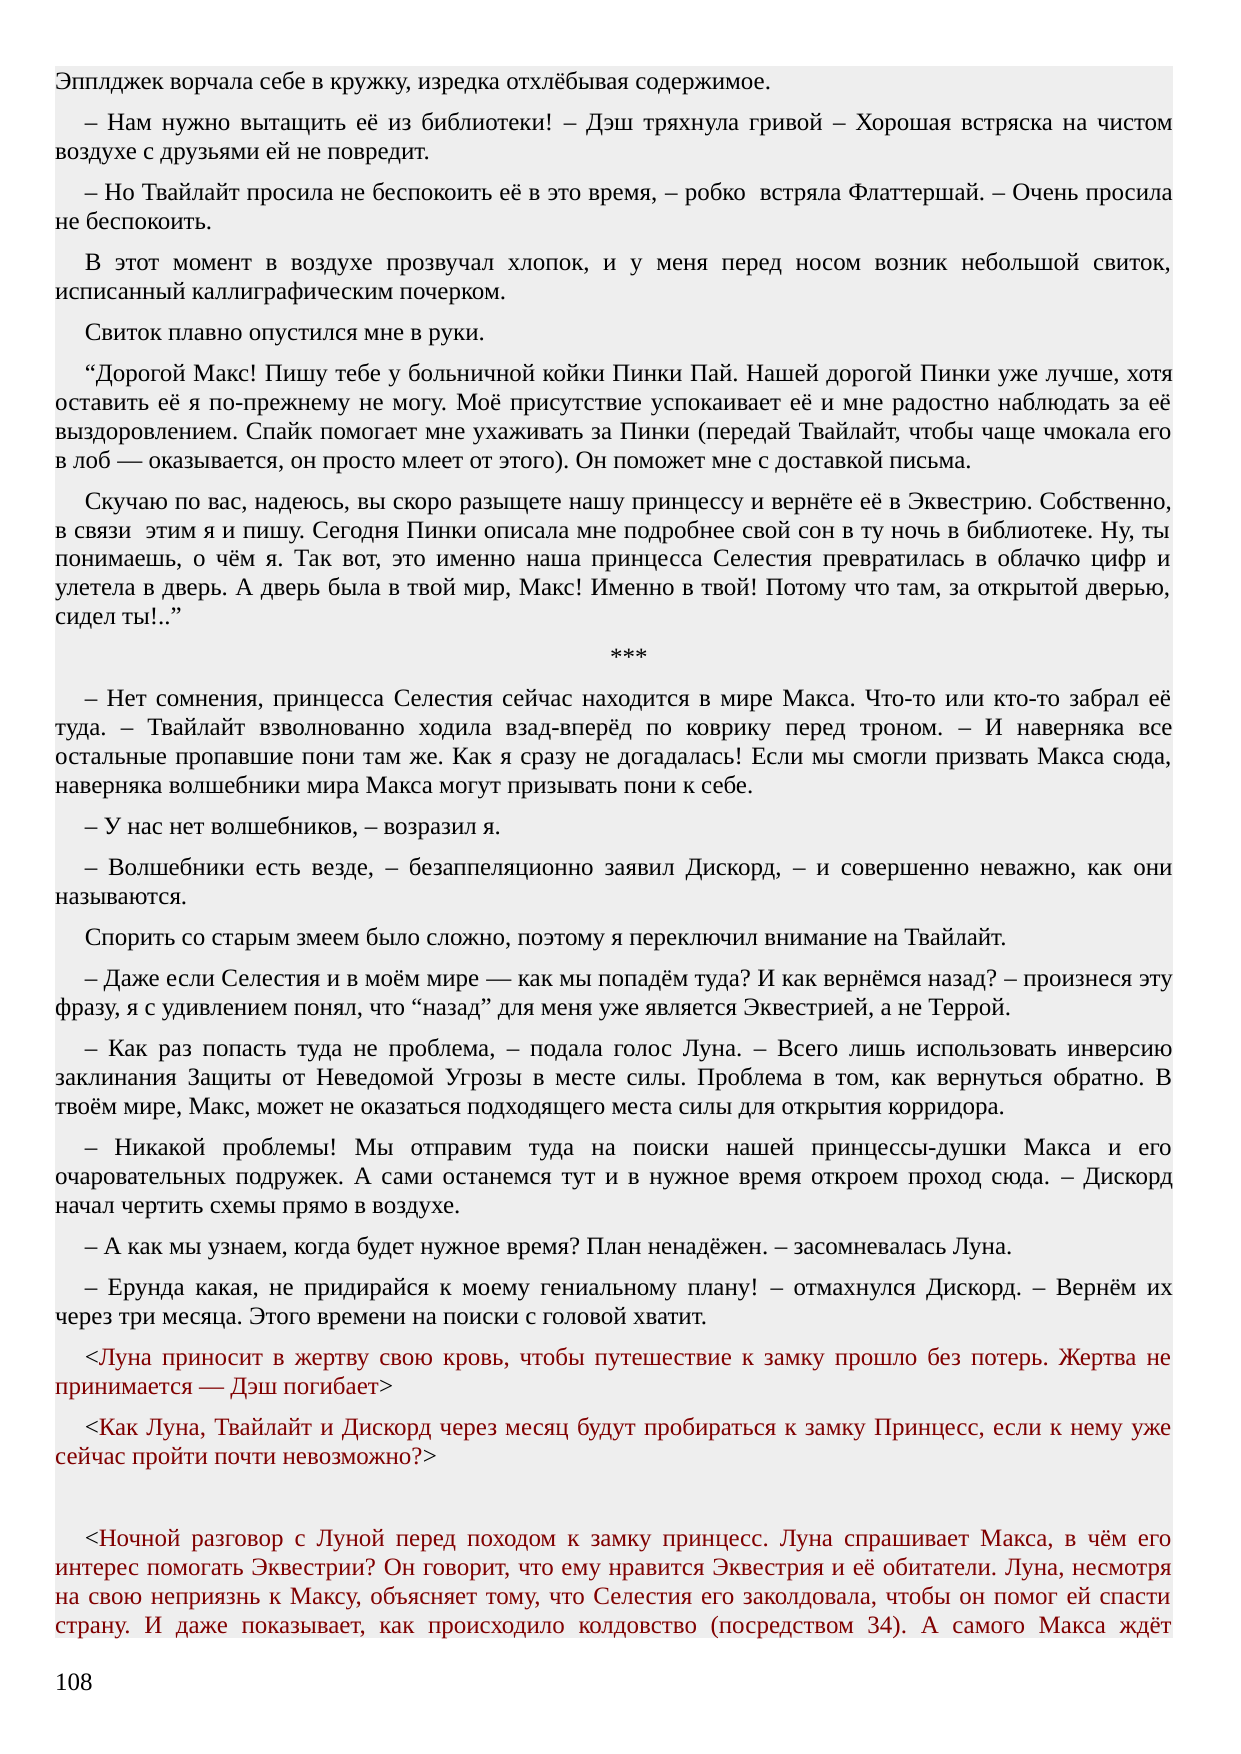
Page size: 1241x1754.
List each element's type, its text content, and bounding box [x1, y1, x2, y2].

text В этот момент в воздухе прозвучал хлопок, и у меня перед носом возник небольшой свиток, исписанный каллиграфическим почерком. [55, 247, 1173, 305]
text – Нам нужно вытащить её из библиотеки! – Дэш тряхнула гривой – Хорошая встряска на чистом воздухе с друзьями ей не повредит. [55, 107, 1173, 165]
text – Но Твайлайт просила не беспокоить её в это время, – робко встряла Флаттершай. – Очень просила не беспокоить. [55, 177, 1173, 235]
text – А как мы узнаем, когда будет нужное время? План ненадёжен. – засомневалась Луна. [55, 1231, 1173, 1260]
text – У нас нет волшебников, – возразил я. [55, 811, 1173, 840]
text - Эпплджек ворчала себе в кружку, изредка отхлёбывая содержимое. [55, 66, 1173, 95]
text “Дорогой Макс! Пишу тебе у больничной койки Пинки Пай. Нашей дорогой Пинки уже лучше, хотя оставить её я по-прежнему не могу. Моё присутствие успокаивает её и мне радостно наблюдать за её выздоровлением. Спайк помогает мне ухаживать за Пинки (передай Твайлайт, чтобы чаще чмокала его в лоб — оказывается, он просто млеет от этого). Он поможет мне с доставкой письма. [55, 358, 1173, 473]
text <Как Луна, Твайлайт и Дискорд через месяц будут пробираться к замку Принцесс, если к нему уже сейчас пройти почти невозможно?> [55, 1412, 1173, 1470]
text – Никакой проблемы! Мы отправим туда на поиски нашей принцессы-душки Макса и его очаровательных подружек. А сами останемся тут и в нужное время откроем проход сюда. – Дискорд начал чертить схемы прямо в воздухе. [55, 1132, 1173, 1218]
text <Луна приносит в жертву свою кровь, чтобы путешествие к замку прошло без потерь. Жертва не принимается — Дэш погибает> [55, 1342, 1173, 1400]
text Спорить со старым змеем было сложно, поэтому я переключил внимание на Твайлайт. [55, 922, 1173, 951]
text – Даже если Селестия и в моём мире — как мы попадём туда? И как вернёмся назад? – произнеся эту фразу, я с удивлением понял, что “назад” для меня уже является Эквестрией, а не Террой. [55, 963, 1173, 1021]
text <Ночной разговор с Луной перед походом к замку принцесс. Луна спрашивает Макса, в чём его интерес помогать Эквестрии? Он говорит, что ему нравится Эквестрия и её обитатели. Луна, несмотря на свою неприязнь к Максу, объясняет тому, что Селестия его заколдовала, чтобы он помог ей спасти страну. И даже показывает, как происходило колдовство (посредством 34). А самого Макса ждёт [55, 1523, 1173, 1638]
text – Ерунда какая, не придирайся к моему гениальному плану! – отмахнулся Дискорд. – Вернём их через три месяца. Этого времени на поиски с головой хватит. [55, 1272, 1173, 1330]
text – Волшебники есть везде, – безаппеляционно заявил Дискорд, – и совершенно неважно, как они называются. [55, 852, 1173, 910]
text – Нет сомнения, принцесса Селестия сейчас находится в мире Макса. Что-то или кто-то забрал её туда. – Твайлайт взволнованно ходила взад-вперёд по коврику перед троном. – И наверняка все остальные пропавшие пони там же. Как я сразу не догадалась! Если мы смогли призвать Макса сюда, наверняка волшебники мира Макса могут призывать пони к себе. [55, 683, 1173, 798]
text Свиток плавно опустился мне в руки. [55, 317, 1173, 346]
text Скучаю по вас, надеюсь, вы скоро разыщете нашу принцессу и вернёте её в Эквестрию. Собственно, в связи этим я и пишу. Сегодня Пинки описала мне подробнее свой сон в ту ночь в библиотеке. Ну, ты понимаешь, о чём я. Так вот, это именно наша принцесса Селестия превратилась в облачко цифр и улетела в дверь. А дверь была в твой мир, Макс! Именно в твой! Потому что там, за открытой дверью, сидел ты!..” [55, 486, 1173, 630]
text *** [55, 642, 1173, 671]
text – Как раз попасть туда не проблема, – подала голос Луна. – Всего лишь использовать инверсию заклинания Защиты от Неведомой Угрозы в месте силы. Проблема в том, как вернуться обратно. В твоём мире, Макс, может не оказаться подходящего места силы для открытия корридора. [55, 1033, 1173, 1120]
